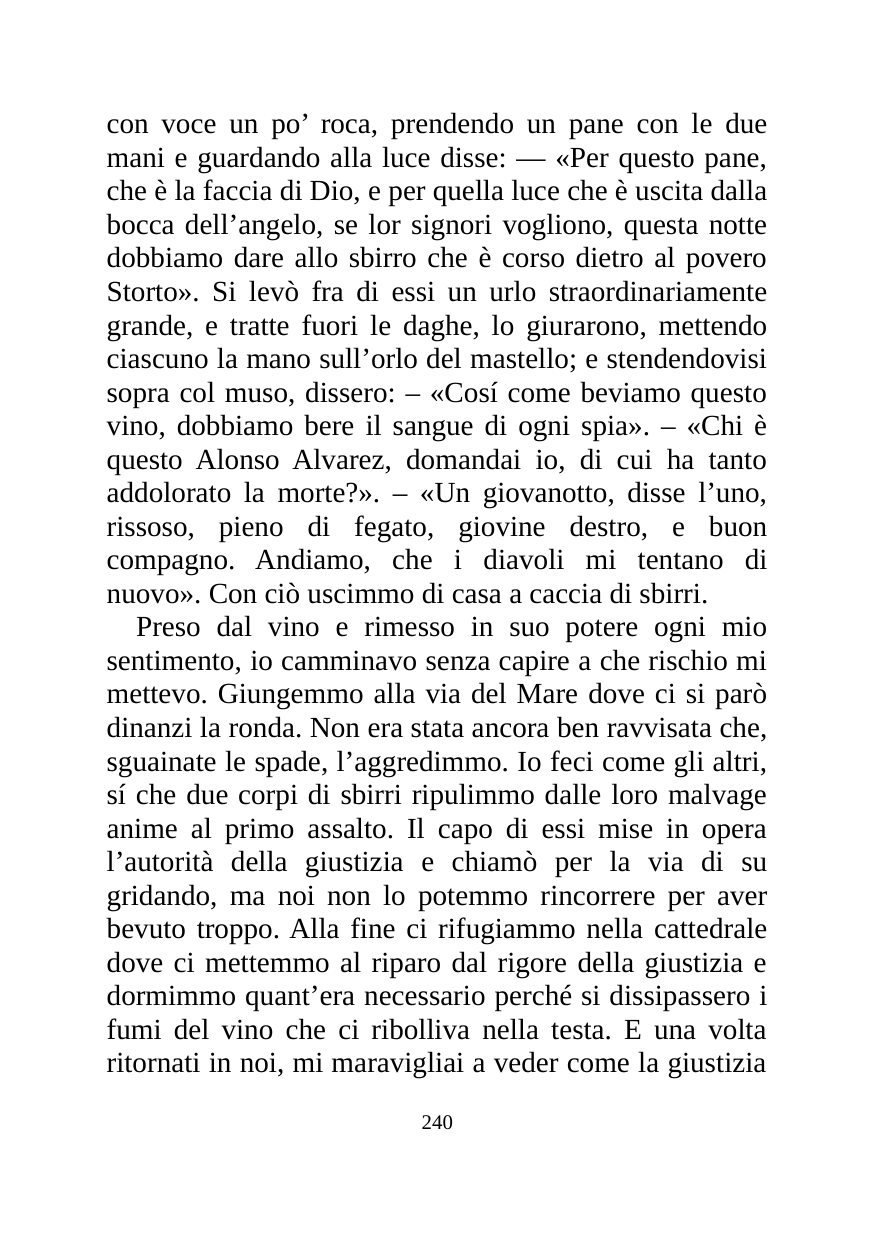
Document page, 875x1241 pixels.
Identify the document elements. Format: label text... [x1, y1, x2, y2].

text Preso dal vino e rimesso in suo potere ogni mio sentimento, io camminavo senza capire a che rischio mi mettevo. Giungemmo alla via del Mare dove ci si parò dinanzi la ronda. Non era stata ancora ben ravvisata che, sguainate le spade, l’aggredimmo. Io feci come gli altri, sí che due corpi di sbirri ripulimmo dalle loro malvage anime al primo assalto. Il capo di essi mise in opera l’autorità della giustizia e chiamò per la via di su gridando, ma noi non lo potemmo rincorrere per aver bevuto troppo. Alla fine ci rifugiammo nella cattedrale dove ci mettemmo al riparo dal rigore della giustizia e dormimmo quant’era necessario perché si dissipassero i fumi del vino che ci ribolliva nella testa. E una volta ritornati in noi, mi maravigliai a veder come la giustizia [106, 609, 768, 1079]
text con voce un po’ roca, prendendo un pane con le due mani e guardando alla luce disse: — «Per questo pane, che è la faccia di Dio, e per quella luce che è uscita dalla bocca dell’angelo, se lor signori vogliono, questa notte dobbiamo dare allo sbirro che è corso dietro al povero Storto». Si levò fra di essi un urlo straordinariamente grande, e tratte fuori le daghe, lo giurarono, mettendo ciascuno la mano sull’orlo del mastello; e stendendovisi sopra col muso, dissero: – «Cosí come beviamo questo vino, dobbiamo bere il sangue di ogni spia». – «Chi è questo Alonso Alvarez, domandai io, di cui ha tanto addolorato la morte?». – «Un giovanotto, disse l’uno, rissoso, pieno di fegato, giovine destro, e buon compagno. Andiamo, che i diavoli mi tentano di nuovo». Con ciò uscimmo di casa a caccia di sbirri. [106, 106, 768, 609]
